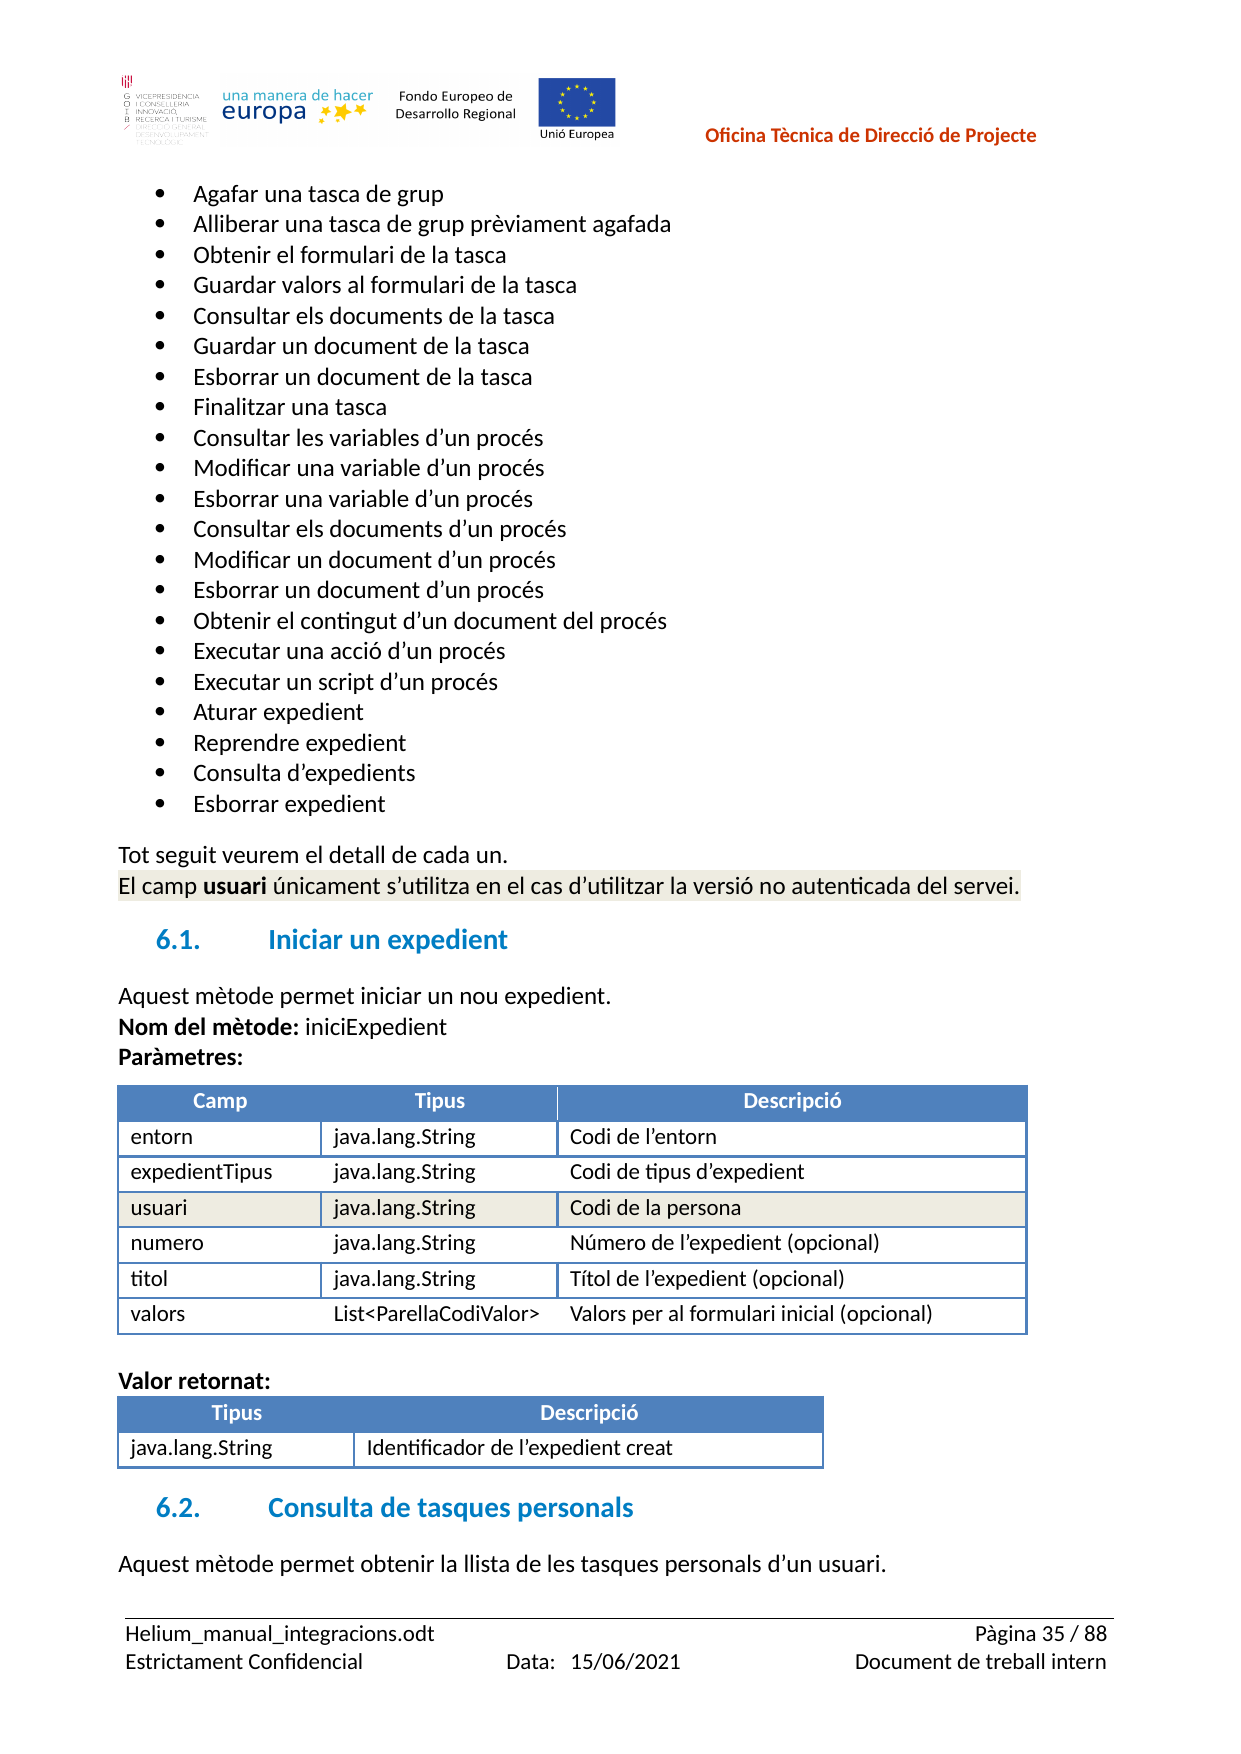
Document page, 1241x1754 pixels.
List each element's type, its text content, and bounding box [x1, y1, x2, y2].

list Consulta d’expedients [156, 758, 1122, 788]
table_cell Valors per al formulari inicial (opcional) [558, 1299, 1025, 1332]
list Finalitzar una tasca [156, 391, 1122, 422]
subtitle Consulta de tasques personals [156, 1489, 1122, 1525]
table_cell valors [119, 1299, 321, 1332]
table_cell java.lang.String [322, 1122, 556, 1155]
list Esborrar un document de la tasca [156, 361, 1122, 391]
text Valor retornat: [118, 1365, 1122, 1396]
table_cell Codi de la persona [559, 1193, 1025, 1226]
table_header Camp [119, 1087, 321, 1120]
text Aquest mètode permet iniciar un nou expedient. [118, 980, 1122, 1011]
table_cell titol [119, 1264, 320, 1297]
table_cell java.lang.String [321, 1158, 557, 1191]
table_header Descripció [558, 1087, 1025, 1120]
subtitle Iniciar un expedient [156, 921, 1122, 957]
table_cell java.lang.String [119, 1433, 353, 1466]
list Esborrar una variable d’un procés [156, 483, 1122, 513]
list Modificar una variable d’un procés [156, 452, 1122, 483]
table_cell numero [119, 1228, 321, 1262]
list Guardar un document de la tasca [156, 330, 1122, 361]
list Esborrar un document d’un procés [156, 574, 1122, 605]
table_cell Títol de l’expedient (opcional) [559, 1264, 1025, 1297]
list Executar un script d’un procés [156, 666, 1122, 697]
list Executar una acció d’un procés [156, 636, 1122, 666]
table_cell java.lang.String [321, 1228, 557, 1262]
picture [219, 73, 621, 147]
list Guardar valors al formulari de la tasca [156, 269, 1122, 300]
list Consultar les variables d’un procés [156, 422, 1122, 452]
text Tot seguit veurem el detall de cada un. El camp usuari únicament s’utilitza en el cas d’utilitzar la versió no autenticada del servei. [118, 839, 1122, 901]
table_cell Número de l’expedient (opcional) [558, 1228, 1025, 1262]
table_header Descripció [354, 1398, 822, 1431]
table_header Tipus [321, 1087, 557, 1120]
list Modificar un document d’un procés [156, 544, 1122, 574]
table_cell java.lang.String [322, 1264, 556, 1297]
table_cell Identificador de l’expedient creat [355, 1433, 822, 1466]
list Consultar els documents d’un procés [156, 513, 1122, 544]
list Consultar els documents de la tasca [156, 300, 1122, 330]
list Alliberar una tasca de grup prèviament agafada [156, 208, 1122, 239]
table_header Tipus [119, 1398, 354, 1431]
list Obtenir el formulari de la tasca [156, 239, 1122, 269]
list Obtenir el contingut d’un document del procés [156, 605, 1122, 636]
table_cell Codi de l’entorn [559, 1122, 1025, 1155]
list Reprendre expedient [156, 727, 1122, 758]
text Aquest mètode permet obtenir la llista de les tasques personals d’un usuari. [118, 1548, 1122, 1579]
table_cell Codi de tipus d’expedient [558, 1158, 1025, 1191]
table_cell List<ParellaCodiValor> [321, 1299, 557, 1332]
list Esborrar expedient [156, 788, 1122, 819]
list Aturar expedient [156, 697, 1122, 727]
table_cell usuari [119, 1193, 320, 1226]
picture [118, 73, 213, 147]
table_cell java.lang.String [322, 1193, 556, 1226]
list Agafar una tasca de grup [156, 178, 1122, 208]
table_cell entorn [119, 1122, 320, 1155]
table_cell expedientTipus [119, 1158, 321, 1191]
text Nom del mètode: iniciExpedient Paràmetres: [118, 1011, 1122, 1072]
